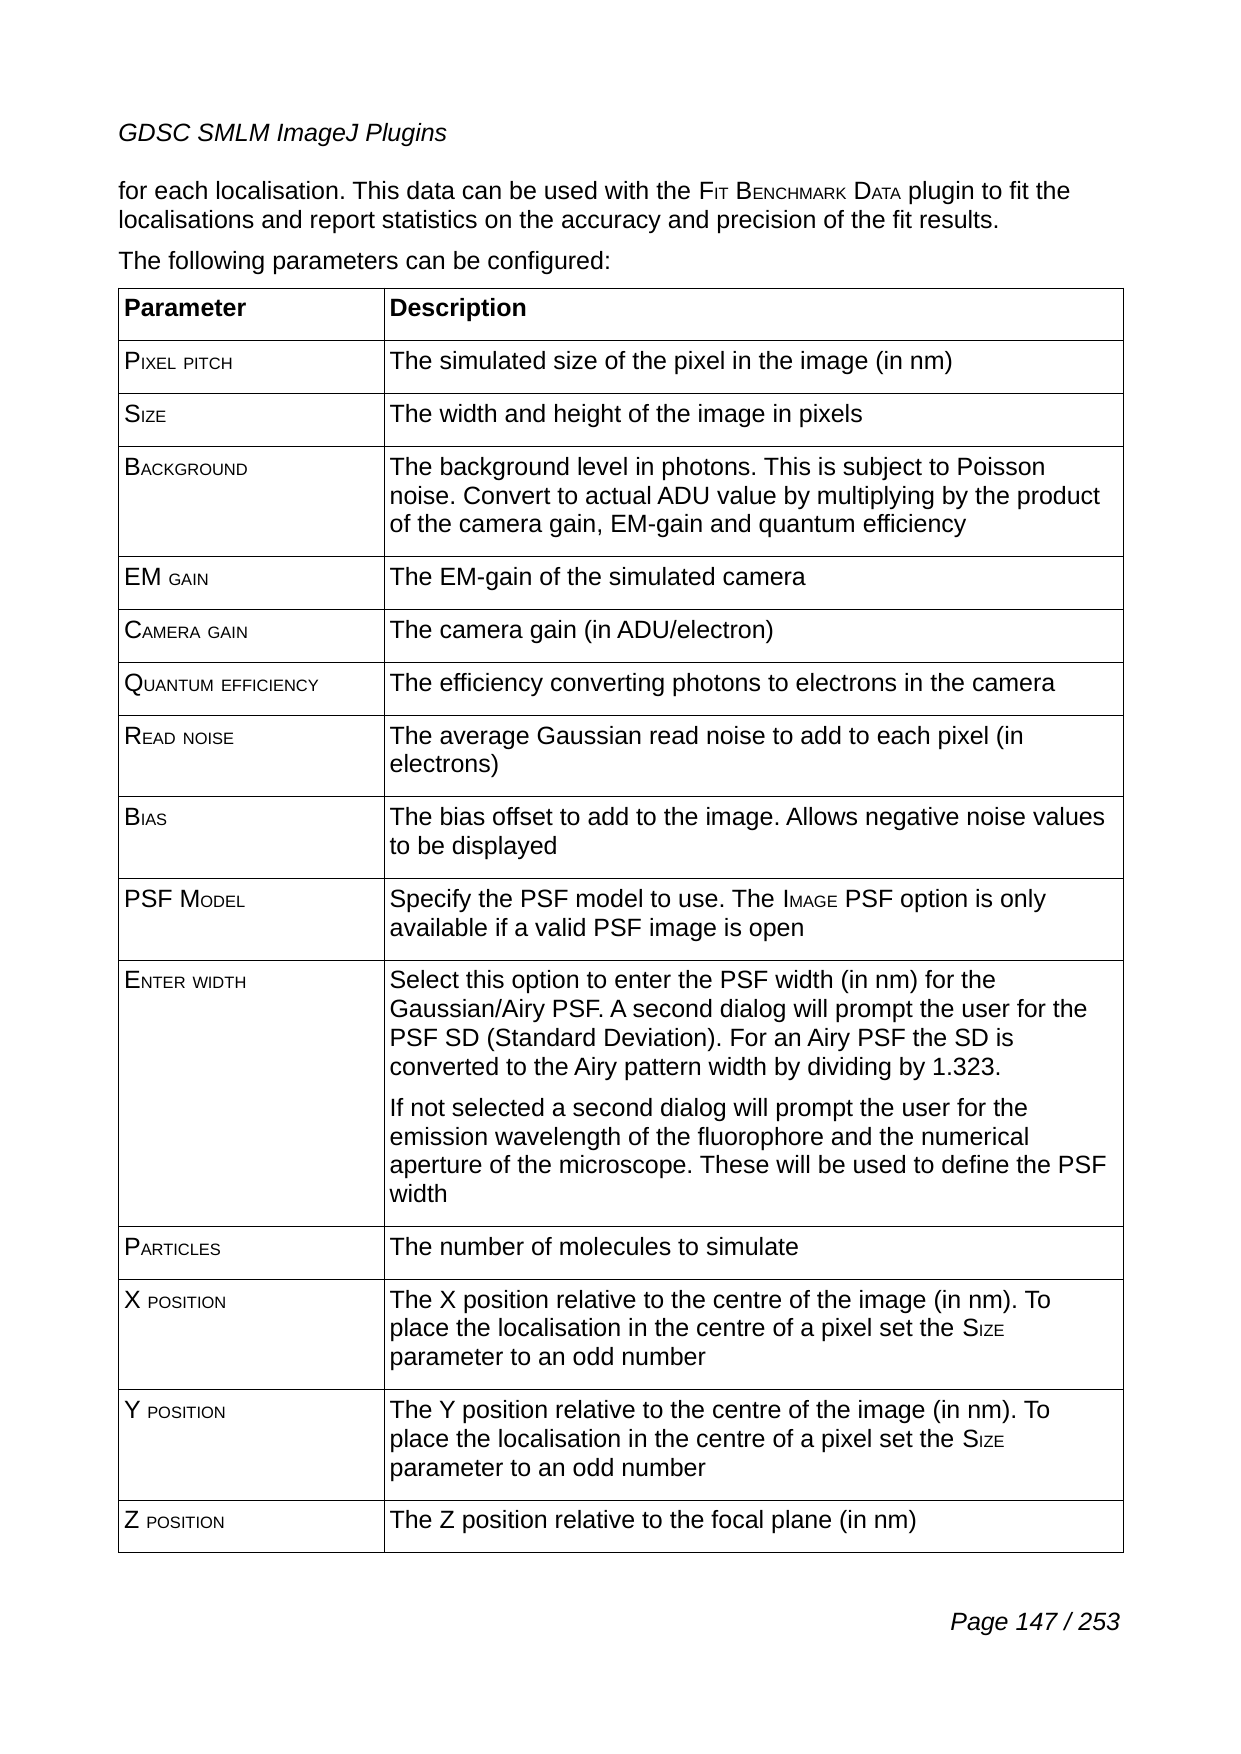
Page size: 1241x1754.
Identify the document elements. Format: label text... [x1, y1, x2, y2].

table_cell PSF Model [119, 879, 384, 959]
table_cell Background [119, 447, 384, 556]
table_cell The number of molecules to simulate [385, 1227, 1123, 1279]
table_cell Pixel pitch [119, 341, 384, 393]
table_cell Specify the PSF model to use. The Image PSF option is only available if a valid PSF image is open [385, 879, 1123, 959]
table_header Description [385, 289, 1123, 340]
table_cell The background level in photons. This is subject to Poisson noise. Convert to actual ADU value by multiplying by the product of the camera gain, EM-gain and quantum efficiency [385, 447, 1123, 556]
table_cell Read noise [119, 716, 384, 796]
table_cell Y position [119, 1390, 384, 1499]
table_cell Z position [119, 1501, 384, 1552]
text for each localisation. This data can be used with the Fit Benchmark Data plugin to fit the localisations and report statistics on the accuracy and precision of the fit results. [118, 176, 1122, 234]
table_cell The Z position relative to the focal plane (in nm) [385, 1501, 1123, 1552]
table_cell Quantum efficiency [119, 663, 384, 715]
table_cell Particles [119, 1227, 384, 1279]
table_cell The EM-gain of the simulated camera [385, 557, 1123, 609]
table_cell EM gain [119, 557, 384, 609]
table_cell The average Gaussian read noise to add to each pixel (in electrons) [385, 716, 1123, 796]
table_cell Size [119, 394, 384, 446]
table_cell The Y position relative to the centre of the image (in nm). To place the localisation in the centre of a pixel set the Size parameter to an odd number [385, 1390, 1123, 1499]
table_cell Camera gain [119, 610, 384, 662]
table_cell The bias offset to add to the image. Allows negative noise values to be displayed [385, 797, 1123, 878]
table_cell Enter width [119, 961, 384, 1226]
text The following parameters can be configured: [118, 246, 1122, 275]
table_header Parameter [119, 289, 384, 340]
table_cell The simulated size of the pixel in the image (in nm) [385, 341, 1123, 393]
table_cell The X position relative to the centre of the image (in nm). To place the localisation in the centre of a pixel set the Size parameter to an odd number [385, 1280, 1123, 1389]
table_cell X position [119, 1280, 384, 1389]
table_cell Select this option to enter the PSF width (in nm) for the Gaussian/Airy PSF. A second dialog will prompt the user for the PSF SD (Standard Deviation). For an Airy PSF the SD is converted to the Airy pattern width by dividing by 1.323. If not selected a second dialog will prompt the user for the emission wavelength of the fluorophore and the numerical aperture of the microscope. These will be used to define the PSF width [385, 961, 1123, 1226]
table_cell The efficiency converting photons to electrons in the camera [385, 663, 1123, 715]
table_cell The camera gain (in ADU/electron) [385, 610, 1123, 662]
table_cell Bias [119, 797, 384, 878]
table_cell The width and height of the image in pixels [385, 394, 1123, 446]
